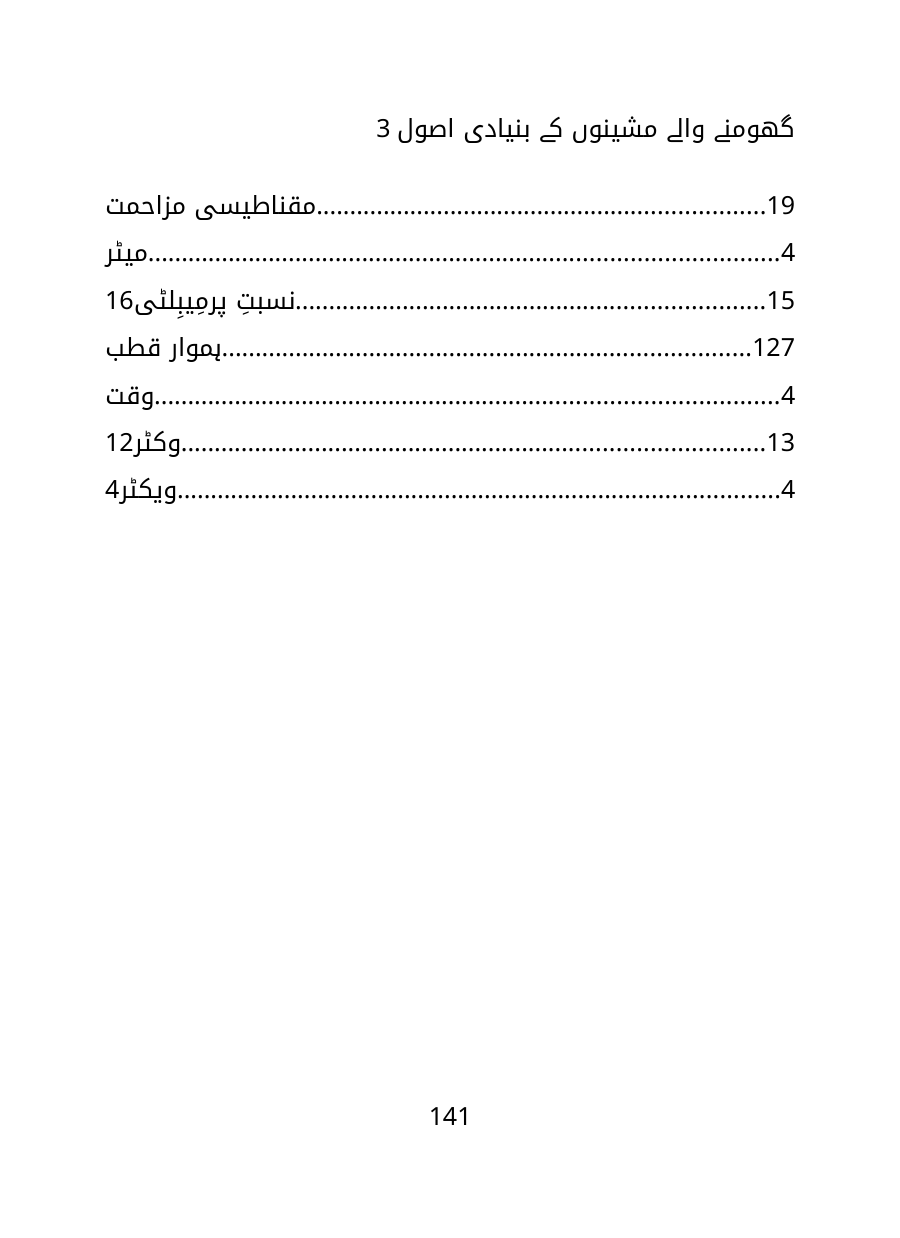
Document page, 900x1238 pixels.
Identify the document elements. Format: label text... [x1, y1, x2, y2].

text میٹر 4 [105, 230, 795, 277]
text مقناطیسی مزاحمت 19 [105, 182, 795, 230]
text ہموار قطب 127 [105, 324, 795, 372]
text وقت 4 [105, 372, 795, 419]
text ویکٹر4 4 [105, 467, 795, 514]
text نسبتِ پرمِیبِلٹی16 15 [105, 277, 795, 324]
text وکٹر12 13 [105, 419, 795, 467]
